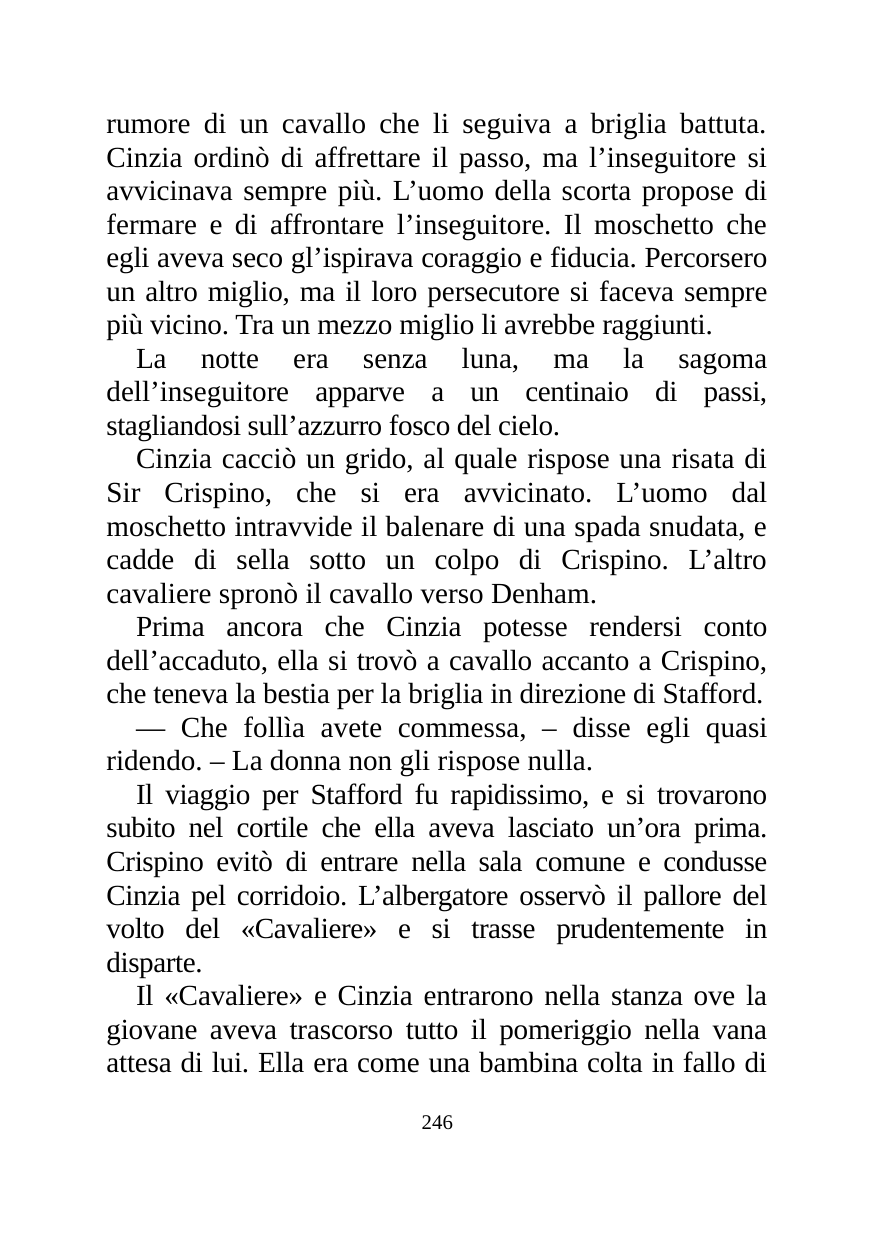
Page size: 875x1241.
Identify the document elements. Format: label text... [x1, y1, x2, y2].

text Prima ancora che Cinzia potesse rendersi conto dell’accaduto, ella si trovò a cavallo accanto a Crispino, che teneva la bestia per la briglia in direzione di Stafford. [106, 609, 768, 710]
text Cinzia cacciò un grido, al quale rispose una risata di Sir Crispino, che si era avvicinato. L’uomo dal moschetto intravvide il balenare di una spada snudata, e cadde di sella sotto un colpo di Crispino. L’altro cavaliere spronò il cavallo verso Denham. [106, 442, 768, 609]
text — Che follìa avete commessa, – disse egli quasi ridendo. – La donna non gli rispose nulla. [106, 710, 768, 777]
text La notte era senza luna, ma la sagoma dell’inseguitore apparve a un centinaio di passi, stagliandosi sull’azzurro fosco del cielo. [106, 341, 768, 442]
text Il viaggio per Stafford fu rapidissimo, e si trovarono subito nel cortile che ella aveva lasciato un’ora prima. Crispino evitò di entrare nella sala comune e condusse Cinzia pel corridoio. L’albergatore osservò il pallore del volto del «Cavaliere» e si trasse prudentemente in disparte. [106, 777, 768, 978]
text Il «Cavaliere» e Cinzia entrarono nella stanza ove la giovane aveva trascorso tutto il pomeriggio nella vana attesa di lui. Ella era come una bambina colta in fallo di [106, 978, 768, 1079]
text rumore di un cavallo che li seguiva a briglia battuta. Cinzia ordinò di affrettare il passo, ma l’inseguitore si avvicinava sempre più. L’uomo della scorta propose di fermare e di affrontare l’inseguitore. Il moschetto che egli aveva seco gl’ispirava coraggio e fiducia. Percorsero un altro miglio, ma il loro persecutore si faceva sempre più vicino. Tra un mezzo miglio li avrebbe raggiunti. [106, 106, 768, 341]
